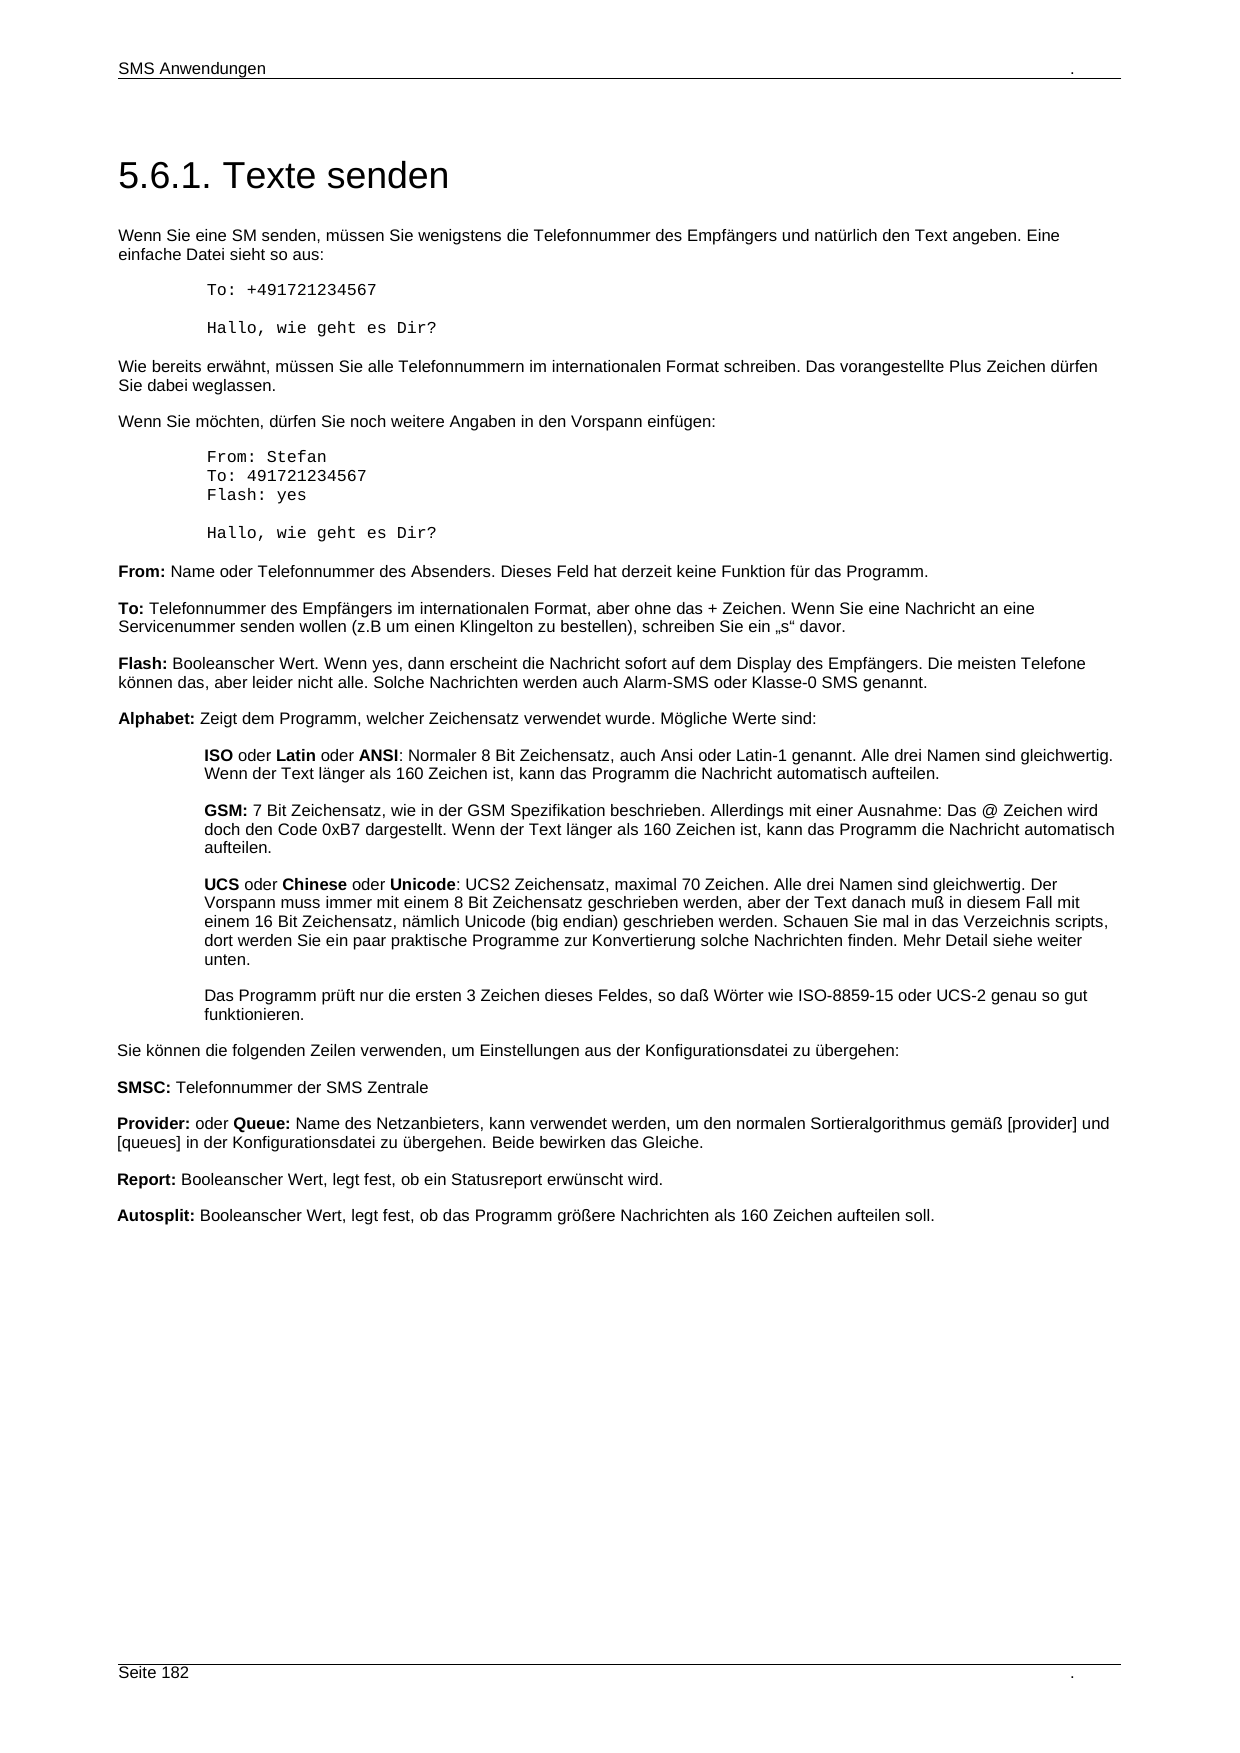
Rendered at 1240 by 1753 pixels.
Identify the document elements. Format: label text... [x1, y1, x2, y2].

text UCS oder Chinese oder Unicode: UCS2 Zeichensatz, maximal 70 Zeichen. Alle drei Namen sind gleichwertig. Der Vorspann muss immer mit einem 8 Bit Zeichensatz geschrieben werden, aber der Text danach muß in diesem Fall mit einem 16 Bit Zeichensatz, nämlich Unicode (big endian) geschrieben werden. Schauen Sie mal in das Verzeichnis scripts, dort werden Sie ein paar praktische Programme zur Konvertierung solche Nachrichten finden. Mehr Detail siehe weiter unten. [204, 875, 1121, 969]
text ISO oder Latin oder ANSI: Normaler 8 Bit Zeichensatz, auch Ansi oder Latin-1 genannt. Alle drei Namen sind gleichwertig. Wenn der Text länger als 160 Zeichen ist, kann das Programm die Nachricht automatisch aufteilen. [204, 746, 1121, 783]
text From: Stefan To: 491721234567 Flash: yes Hallo, wie geht es Dir? [207, 449, 1121, 543]
text Autosplit: Booleanscher Wert, legt fest, ob das Programm größere Nachrichten als 160 Zeichen aufteilen soll. [117, 1206, 1121, 1225]
text To: Telefonnummer des Empfängers im internationalen Format, aber ohne das + Zeichen. Wenn Sie eine Nachricht an eine Servicenummer senden wollen (z.B um einen Klingelton zu bestellen), schreiben Sie ein „s“ davor. [118, 599, 1121, 636]
text Sie können die folgenden Zeilen verwenden, um Einstellungen aus der Konfigurationsdatei zu übergehen: [117, 1042, 1121, 1060]
text GSM: 7 Bit Zeichensatz, wie in der GSM Spezifikation beschrieben. Allerdings mit einer Ausnahme: Das @ Zeichen wird doch den Code 0xB7 dargestellt. Wenn der Text länger als 160 Zeichen ist, kann das Programm die Nachricht automatisch aufteilen. [204, 801, 1121, 857]
text To: +491721234567 Hallo, wie geht es Dir? [207, 281, 1121, 338]
text Wenn Sie eine SM senden, müssen Sie wenigstens die Telefonnummer des Empfängers und natürlich den Text angeben. Eine einfache Datei sieht so aus: [118, 226, 1121, 263]
text Flash: Booleanscher Wert. Wenn yes, dann erscheint die Nachricht sofort auf dem Display des Empfängers. Die meisten Telefone können das, aber leider nicht alle. Solche Nachrichten werden auch Alarm-SMS oder Klasse-0 SMS genannt. [118, 654, 1121, 692]
text Wenn Sie möchten, dürfen Sie noch weitere Angaben in den Vorspann einfügen: [118, 412, 1121, 431]
text Alphabet: Zeigt dem Programm, welcher Zeichensatz verwendet wurde. Mögliche Werte sind: [118, 709, 1121, 728]
text From: Name oder Telefonnummer des Absenders. Dieses Feld hat derzeit keine Funktion für das Programm. [118, 562, 1121, 581]
subtitle Texte senden [118, 154, 1121, 196]
text Report: Booleanscher Wert, legt fest, ob ein Statusreport erwünscht wird. [117, 1170, 1121, 1188]
text Provider: oder Queue: Name des Netzanbieters, kann verwendet werden, um den normalen Sortieralgorithmus gemäß [provider] und [queues] in der Konfigurationsdatei zu übergehen. Beide bewirken das Gleiche. [117, 1114, 1121, 1152]
text Wie bereits erwähnt, müssen Sie alle Telefonnummern im internationalen Format schreiben. Das vorangestellte Plus Zeichen dürfen Sie dabei weglassen. [118, 357, 1121, 394]
text Das Programm prüft nur die ersten 3 Zeichen dieses Feldes, so daß Wörter wie ISO-8859-15 oder UCS-2 genau so gut funktionieren. [204, 986, 1121, 1024]
text SMSC: Telefonnummer der SMS Zentrale [117, 1078, 1121, 1097]
